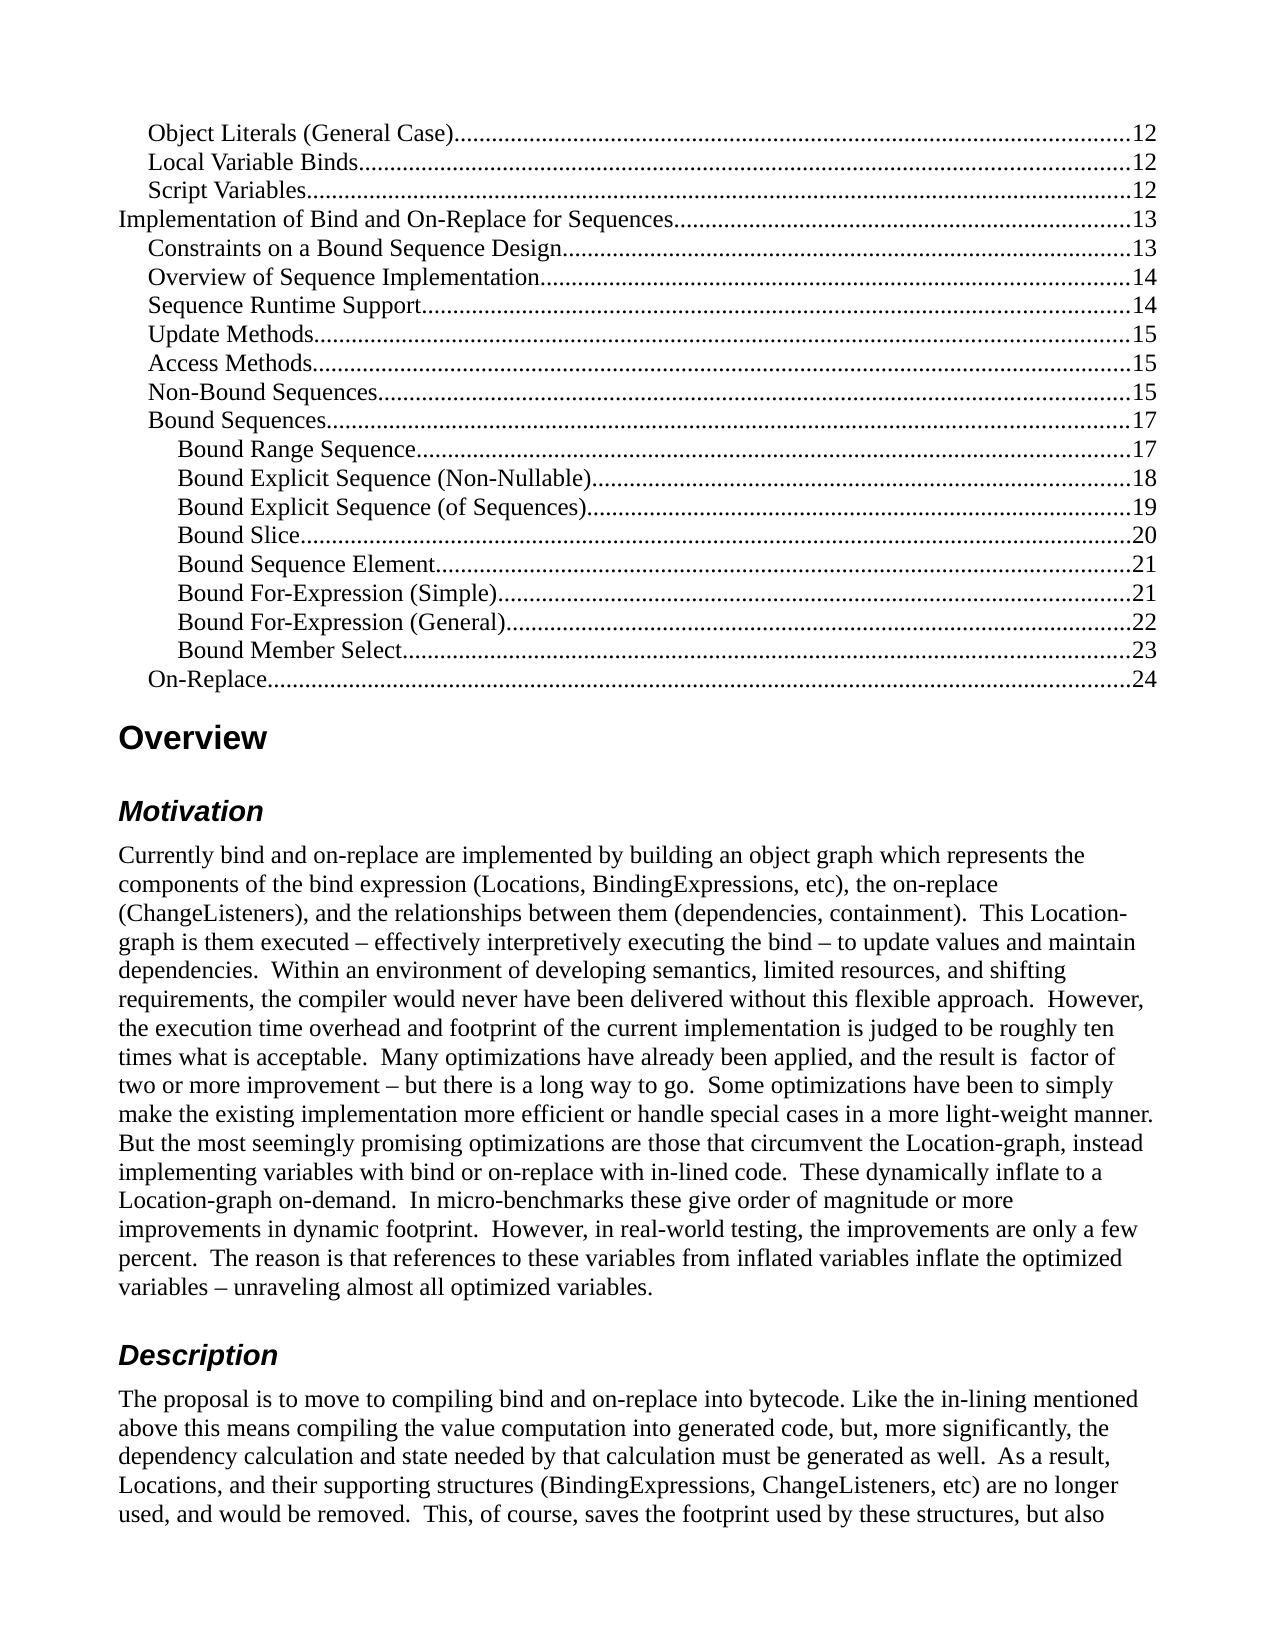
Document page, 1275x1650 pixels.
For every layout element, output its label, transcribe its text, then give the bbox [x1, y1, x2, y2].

text Script Variables 12 [148, 176, 1157, 204]
text Access Methods 15 [148, 348, 1157, 377]
text Bound Sequence Element 21 [177, 549, 1157, 578]
text Bound For-Expression (General) 22 [177, 607, 1157, 636]
text Bound Slice 20 [177, 521, 1157, 549]
text Implementation of Bind and On-Replace for Sequences 13 [118, 204, 1157, 233]
text Bound Member Select 23 [177, 636, 1157, 664]
subtitle Motivation [118, 794, 1157, 828]
text On-Replace 24 [148, 664, 1157, 693]
text Currently bind and on-replace are implemented by building an object graph which represents the components of the bind expression (Locations, BindingExpressions, etc), the on-replace (ChangeListeners), and the relationships between them (dependencies, containment). This Location-graph is them executed – effectively interpretively executing the bind – to update values and maintain dependencies. Within an environment of developing semantics, limited resources, and shifting requirements, the compiler would never have been delivered without this flexible approach. However, the execution time overhead and footprint of the current implementation is judged to be roughly ten times what is acceptable. Many optimizations have already been applied, and the result is factor of two or more improvement – but there is a long way to go. Some optimizations have been to simply make the existing implementation more efficient or handle special cases in a more light-weight manner. But the most seemingly promising optimizations are those that circumvent the Location-graph, instead implementing variables with bind or on-replace with in-lined code. These dynamically inflate to a Location-graph on-demand. In micro-benchmarks these give order of magnitude or more improvements in dynamic footprint. However, in real-world testing, the improvements are only a few percent. The reason is that references to these variables from inflated variables inflate the optimized variables – unraveling almost all optimized variables. [118, 840, 1157, 1300]
text Bound Explicit Sequence (of Sequences) 19 [177, 492, 1157, 521]
text Bound Sequences 17 [148, 406, 1157, 434]
text Non-Bound Sequences 15 [148, 377, 1157, 406]
text Constraints on a Bound Sequence Design 13 [148, 233, 1157, 262]
subtitle Description [118, 1338, 1157, 1371]
subtitle Overview [118, 718, 1157, 757]
text Sequence Runtime Support 14 [148, 291, 1157, 319]
text Bound For-Expression (Simple) 21 [177, 578, 1157, 607]
text Bound Range Sequence 17 [177, 434, 1157, 463]
text The proposal is to move to compiling bind and on-replace into bytecode. Like the in-lining mentioned above this means compiling the value computation into generated code, but, more significantly, the dependency calculation and state needed by that calculation must be generated as well. As a result, Locations, and their supporting structures (BindingExpressions, ChangeListeners, etc) are no longer used, and would be removed. This, of course, saves the footprint used by these structures, but also [118, 1384, 1157, 1528]
text Object Literals (General Case) 12 [148, 118, 1157, 147]
text Local Variable Binds 12 [148, 147, 1157, 176]
text Overview of Sequence Implementation 14 [148, 262, 1157, 291]
text Bound Explicit Sequence (Non-Nullable) 18 [177, 463, 1157, 492]
text Update Methods 15 [148, 319, 1157, 348]
